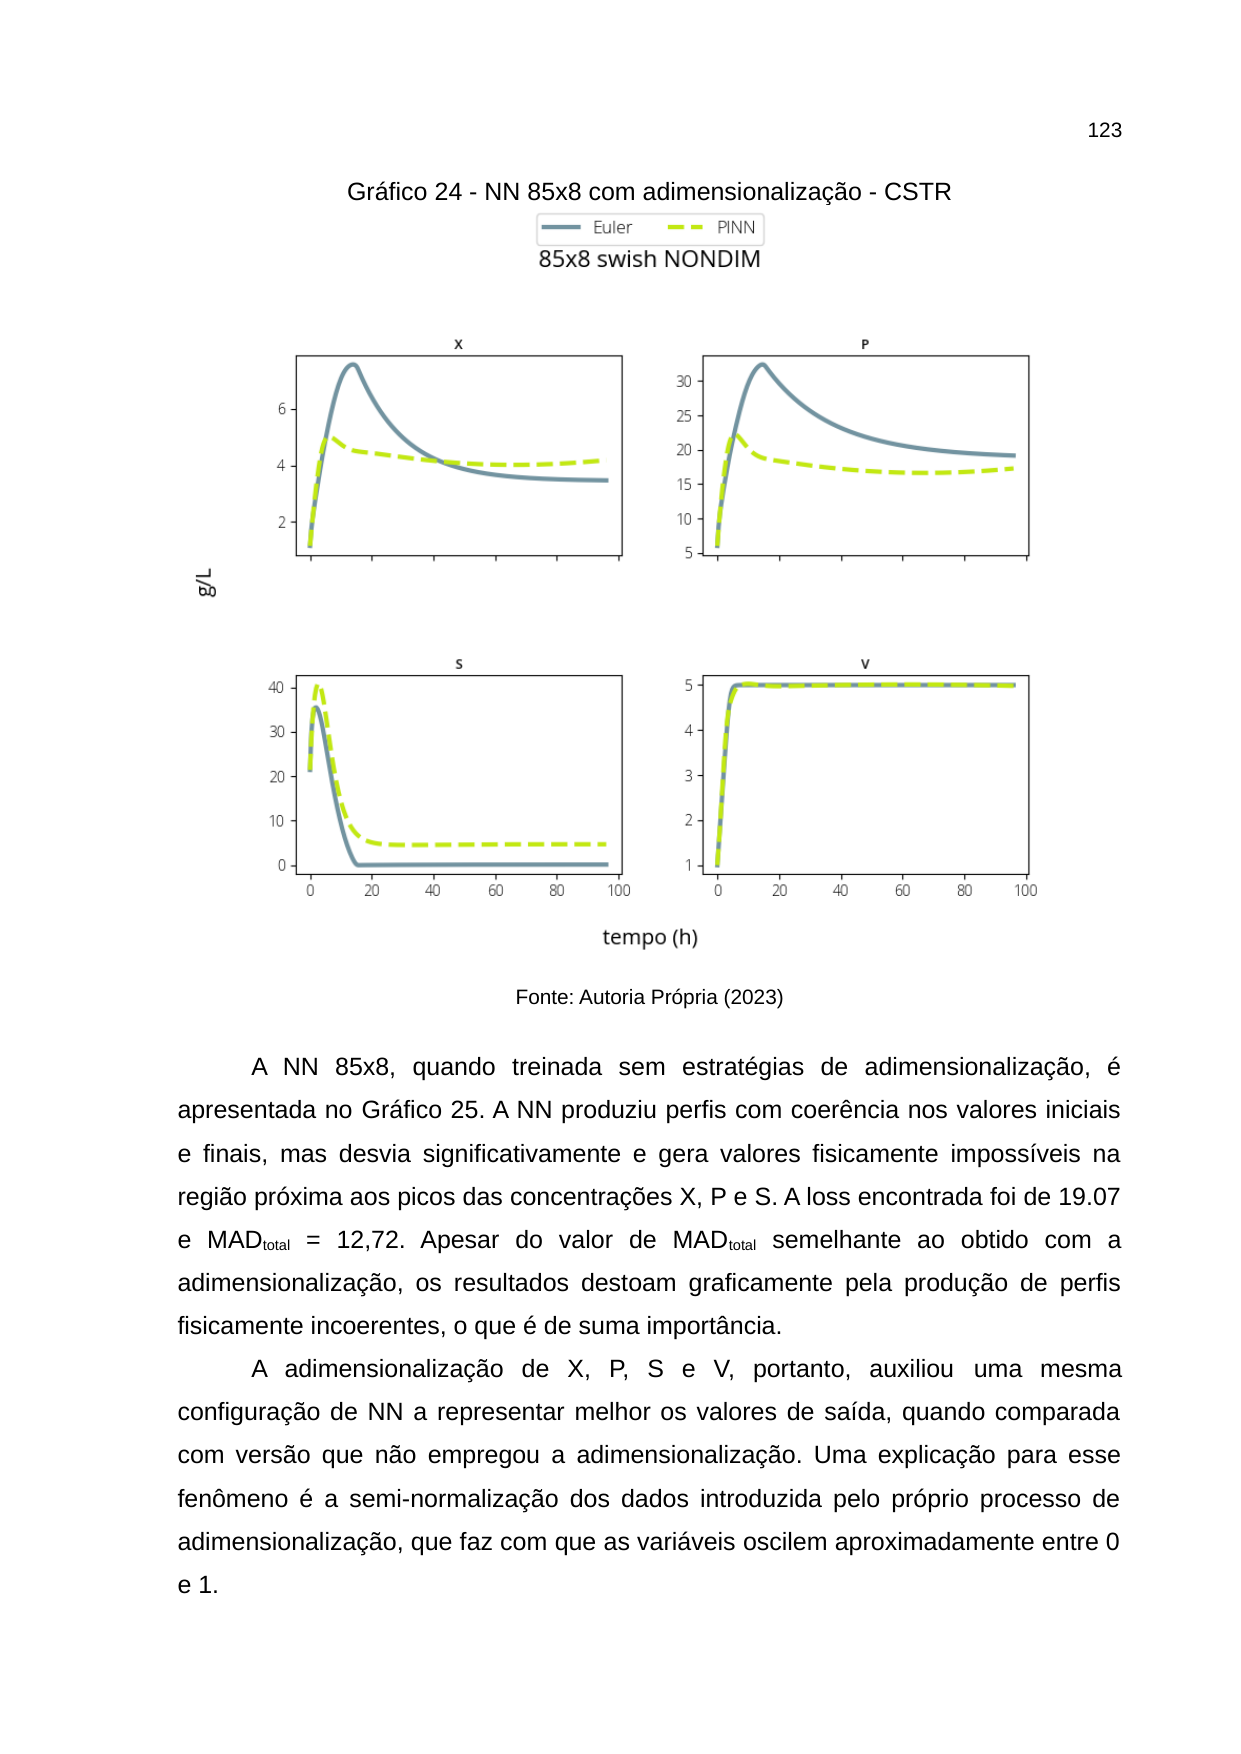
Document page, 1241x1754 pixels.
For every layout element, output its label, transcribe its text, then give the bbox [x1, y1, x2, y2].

text A NN 85x8, quando treinada sem estratégias de adimensionalização, é apresentada no Gráfico 25. A NN produziu perfis com coerência nos valores iniciais e finais, mas desvia significativamente e gera valores fisicamente impossíveis na região próxima aos picos das concentrações X, P e S. A loss encontrada foi de 19.07 e MADtotal = 12,72. Apesar do valor de MADtotal semelhante ao obtido com a adimensionalização, os resultados destoam graficamente pela produção de perfis fisicamente incoerentes, o que é de suma importância. [177, 1052, 1122, 1340]
picture [177, 205, 1123, 957]
text Fonte: Autoria Própria (2023) [177, 985, 1122, 1009]
text A adimensionalização de X, P, S e V, portanto, auxiliou uma mesma configuração de NN a representar melhor os valores de saída, quando comparada com versão que não empregou a adimensionalização. Uma explicação para esse fenômeno é a semi-normalização dos dados introduzida pelo próprio processo de adimensionalização, que faz com que as variáveis oscilem aproximadamente entre 0 e 1. [177, 1354, 1122, 1598]
text Gráfico 24 - NN 85x8 com adimensionalização - CSTR [177, 177, 1122, 205]
